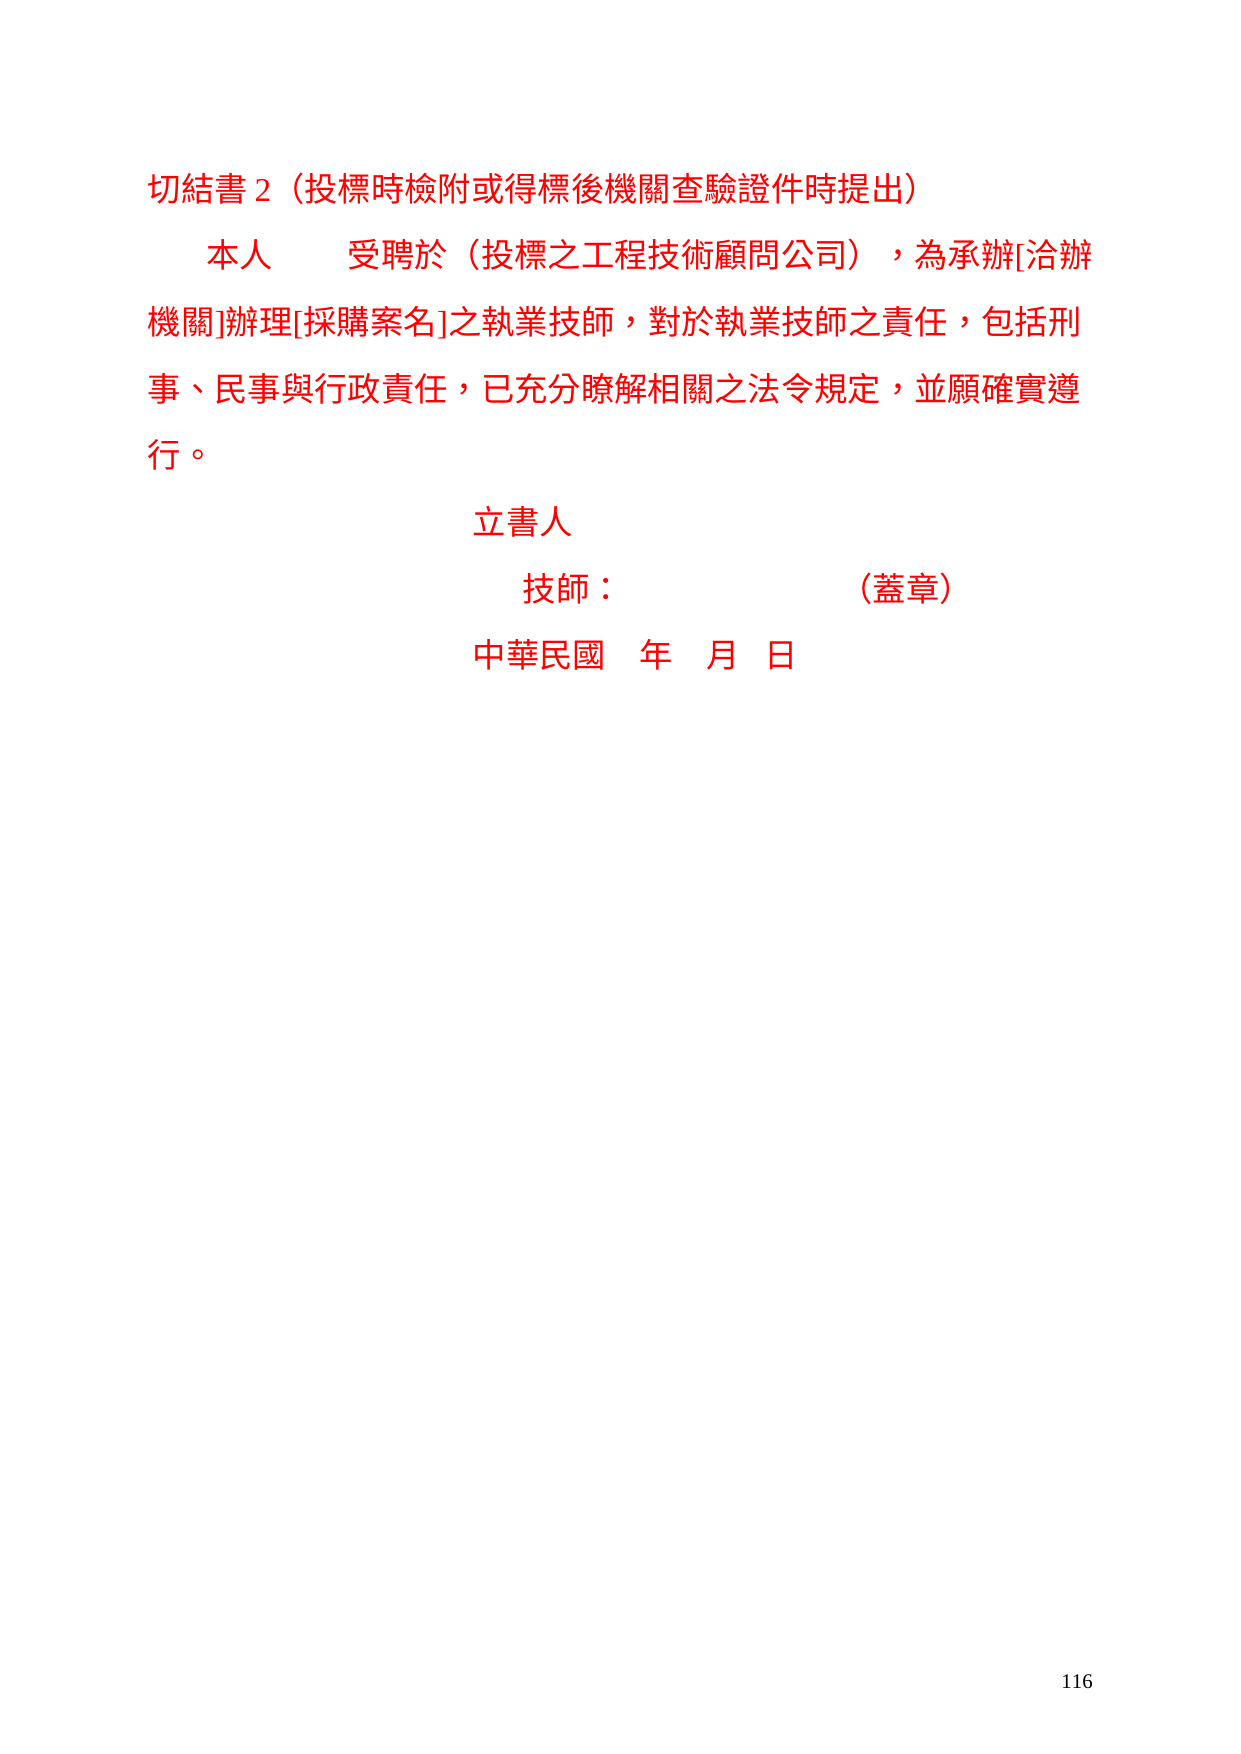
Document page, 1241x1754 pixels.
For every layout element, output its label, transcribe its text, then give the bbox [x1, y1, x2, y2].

text 立書人 [473, 481, 1092, 548]
text 本人 受聘於（投標之工程技術顧問公司），為承辦[洽辦機關]辦理[採購案名]之執業技師，對於執業技師之責任，包括刑事、民事與行政責任，已充分瞭解相關之法令規定，並願確實遵行。 [148, 214, 1092, 481]
text 中華民國 年 月 日 [473, 614, 1092, 681]
text 技師： （蓋章） [523, 548, 1092, 614]
text 切結書2（投標時檢附或得標後機關查驗證件時提出） [148, 148, 1092, 214]
